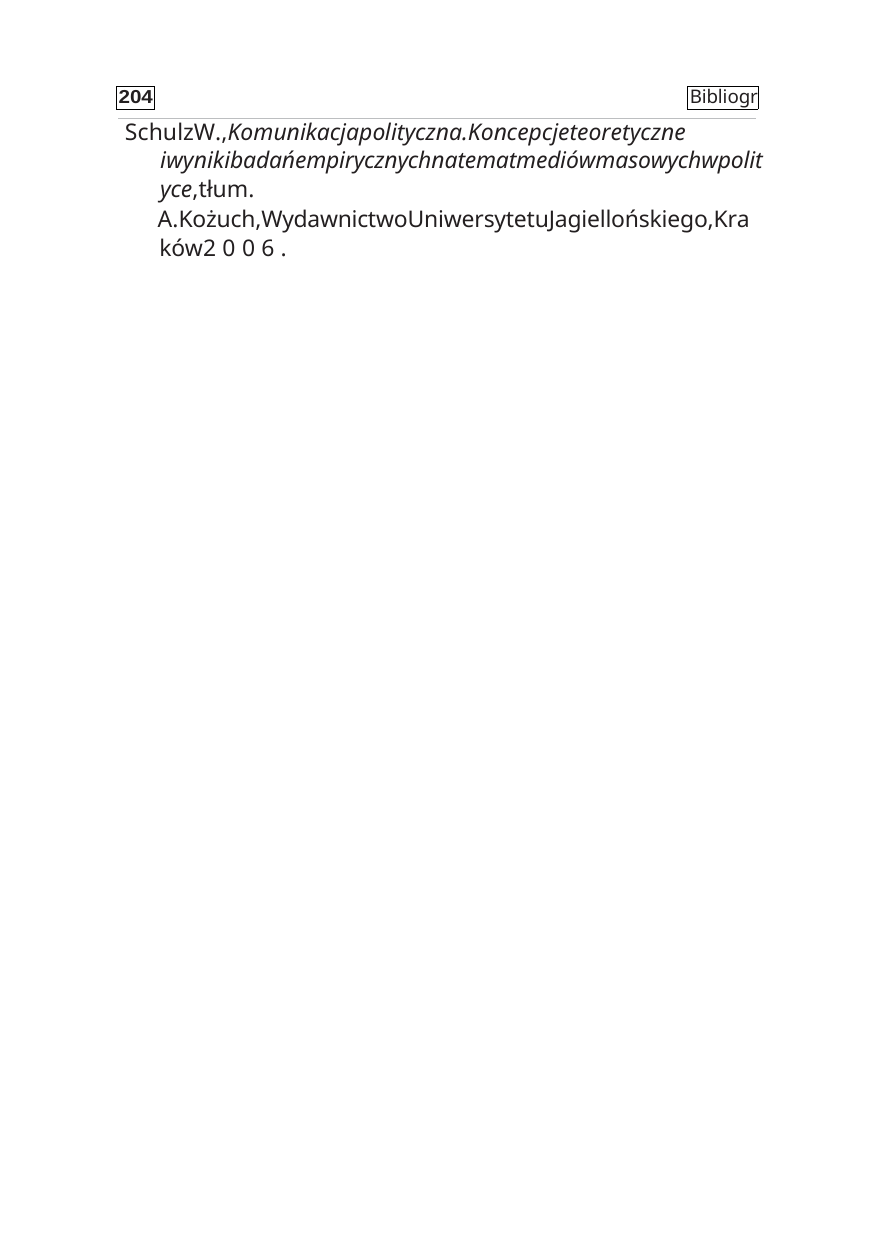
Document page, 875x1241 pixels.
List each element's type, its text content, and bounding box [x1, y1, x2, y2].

text A.Kożuch,WydawnictwoUniwersytetuJagiellońskiego,Kraków2006. [157, 204, 750, 263]
text SchulzW.,Komunikacjapolityczna.Koncepcjeteoretyczne iwynikibadańempirycznychnatematmediówmasowychwpolityce,tłum. [124, 117, 770, 204]
